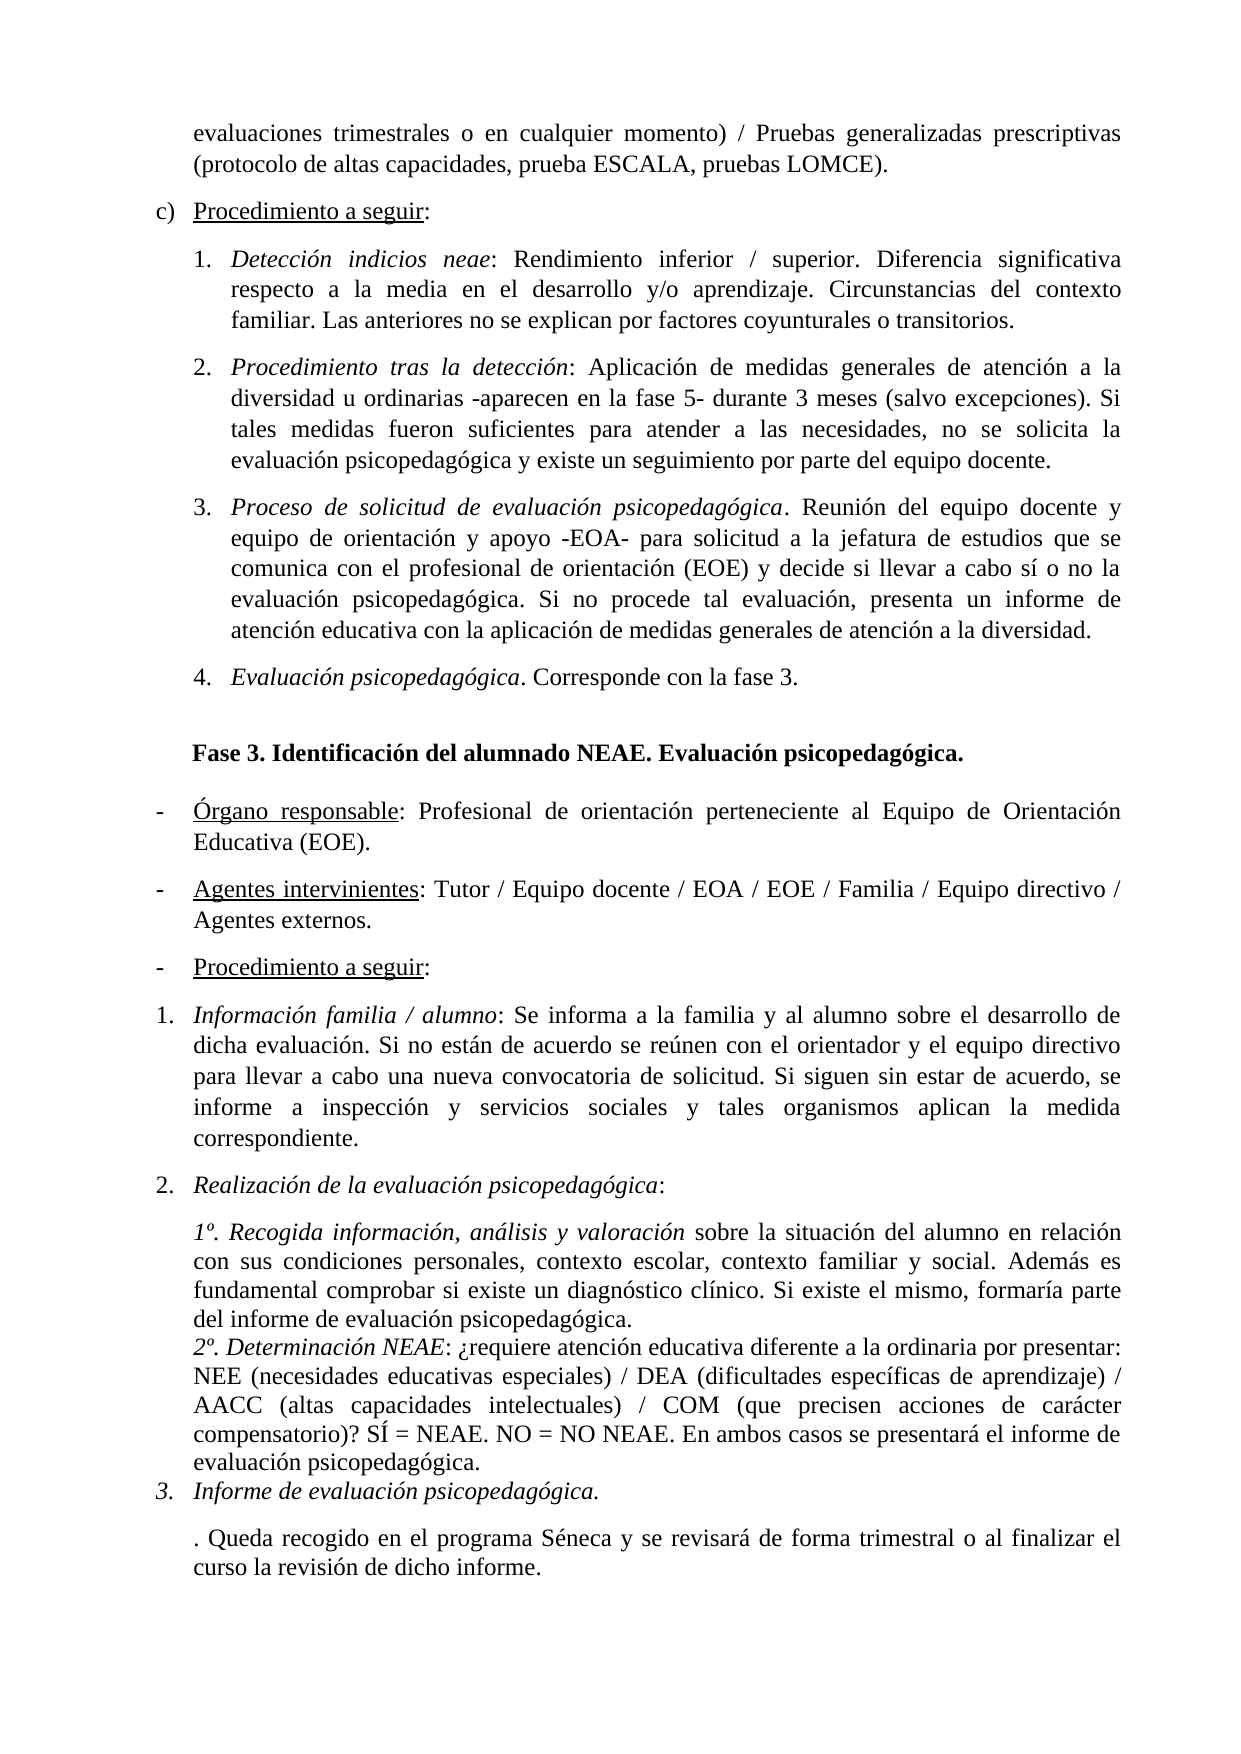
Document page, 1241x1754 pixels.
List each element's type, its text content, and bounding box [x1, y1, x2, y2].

list Realización de la evaluación psicopedagógica: [156, 1170, 1122, 1199]
list Proceso de solicitud de evaluación psicopedagógica. Reunión del equipo docente y equipo de orientación y apoyo -EOA- para solicitud a la jefatura de estudios que se comunica con el profesional de orientación (EOE) y decide si llevar a cabo sí o no la evaluación psicopedagógica. Si no procede tal evaluación, presenta un informe de atención educativa con la aplicación de medidas generales de atención a la diversidad. [193, 492, 1122, 644]
list Procedimiento a seguir: [156, 196, 1122, 225]
text Fase 3. Identificación del alumnado NEAE. Evaluación psicopedagógica. [192, 738, 1122, 767]
list Órgano responsable: Profesional de orientación perteneciente al Equipo de Orientación Educativa (EOE). [156, 796, 1122, 856]
list Procedimiento tras la detección: Aplicación de medidas generales de atención a la diversidad u ordinarias -aparecen en la fase 5- durante 3 meses (salvo excepciones). Si tales medidas fueron suficientes para atender a las necesidades, no se solicita la evaluación psicopedagógica y existe un seguimiento por parte del equipo docente. [193, 352, 1122, 473]
list Información familia / alumno: Se informa a la familia y al alumno sobre el desarrollo de dicha evaluación. Si no están de acuerdo se reúnen con el orientador y el equipo directivo para llevar a cabo una nueva convocatoria de solicitud. Si siguen sin estar de acuerdo, se informe a inspección y servicios sociales y tales organismos aplican la medida correspondiente. [156, 1000, 1122, 1151]
text 1º. Recogida información, análisis y valoración sobre la situación del alumno en relación con sus condiciones personales, contexto escolar, contexto familiar y social. Además es fundamental comprobar si existe un diagnóstico clínico. Si existe el mismo, formaría parte del informe de evaluación psicopedagógica. [193, 1217, 1122, 1332]
list Procedimiento a seguir: [156, 952, 1122, 981]
text . Queda recogido en el programa Séneca y se revisará de forma trimestral o al finalizar el curso la revisión de dicho informe. [193, 1523, 1122, 1581]
list evaluaciones trimestrales o en cualquier momento) / Pruebas generalizadas prescriptivas (protocolo de altas capacidades, prueba ESCALA, pruebas LOMCE). [156, 118, 1122, 178]
list Detección indicios neae: Rendimiento inferior / superior. Diferencia significativa respecto a la media en el desarrollo y/o aprendizaje. Circunstancias del contexto familiar. Las anteriores no se explican por factores coyunturales o transitorios. [193, 244, 1122, 334]
list Evaluación psicopedagógica. Corresponde con la fase 3. [193, 662, 1122, 691]
list Informe de evaluación psicopedagógica. [156, 1476, 1122, 1505]
text 2º. Determinación NEAE: ¿requiere atención educativa diferente a la ordinaria por presentar: NEE (necesidades educativas especiales) / DEA (dificultades específicas de aprendizaje) / AACC (altas capacidades intelectuales) / COM (que precisen acciones de carácter compensatorio)? SÍ = NEAE. NO = NO NEAE. En ambos casos se presentará el informe de evaluación psicopedagógica. [193, 1332, 1122, 1476]
list Agentes intervinientes: Tutor / Equipo docente / EOA / EOE / Familia / Equipo directivo / Agentes externos. [156, 874, 1122, 934]
